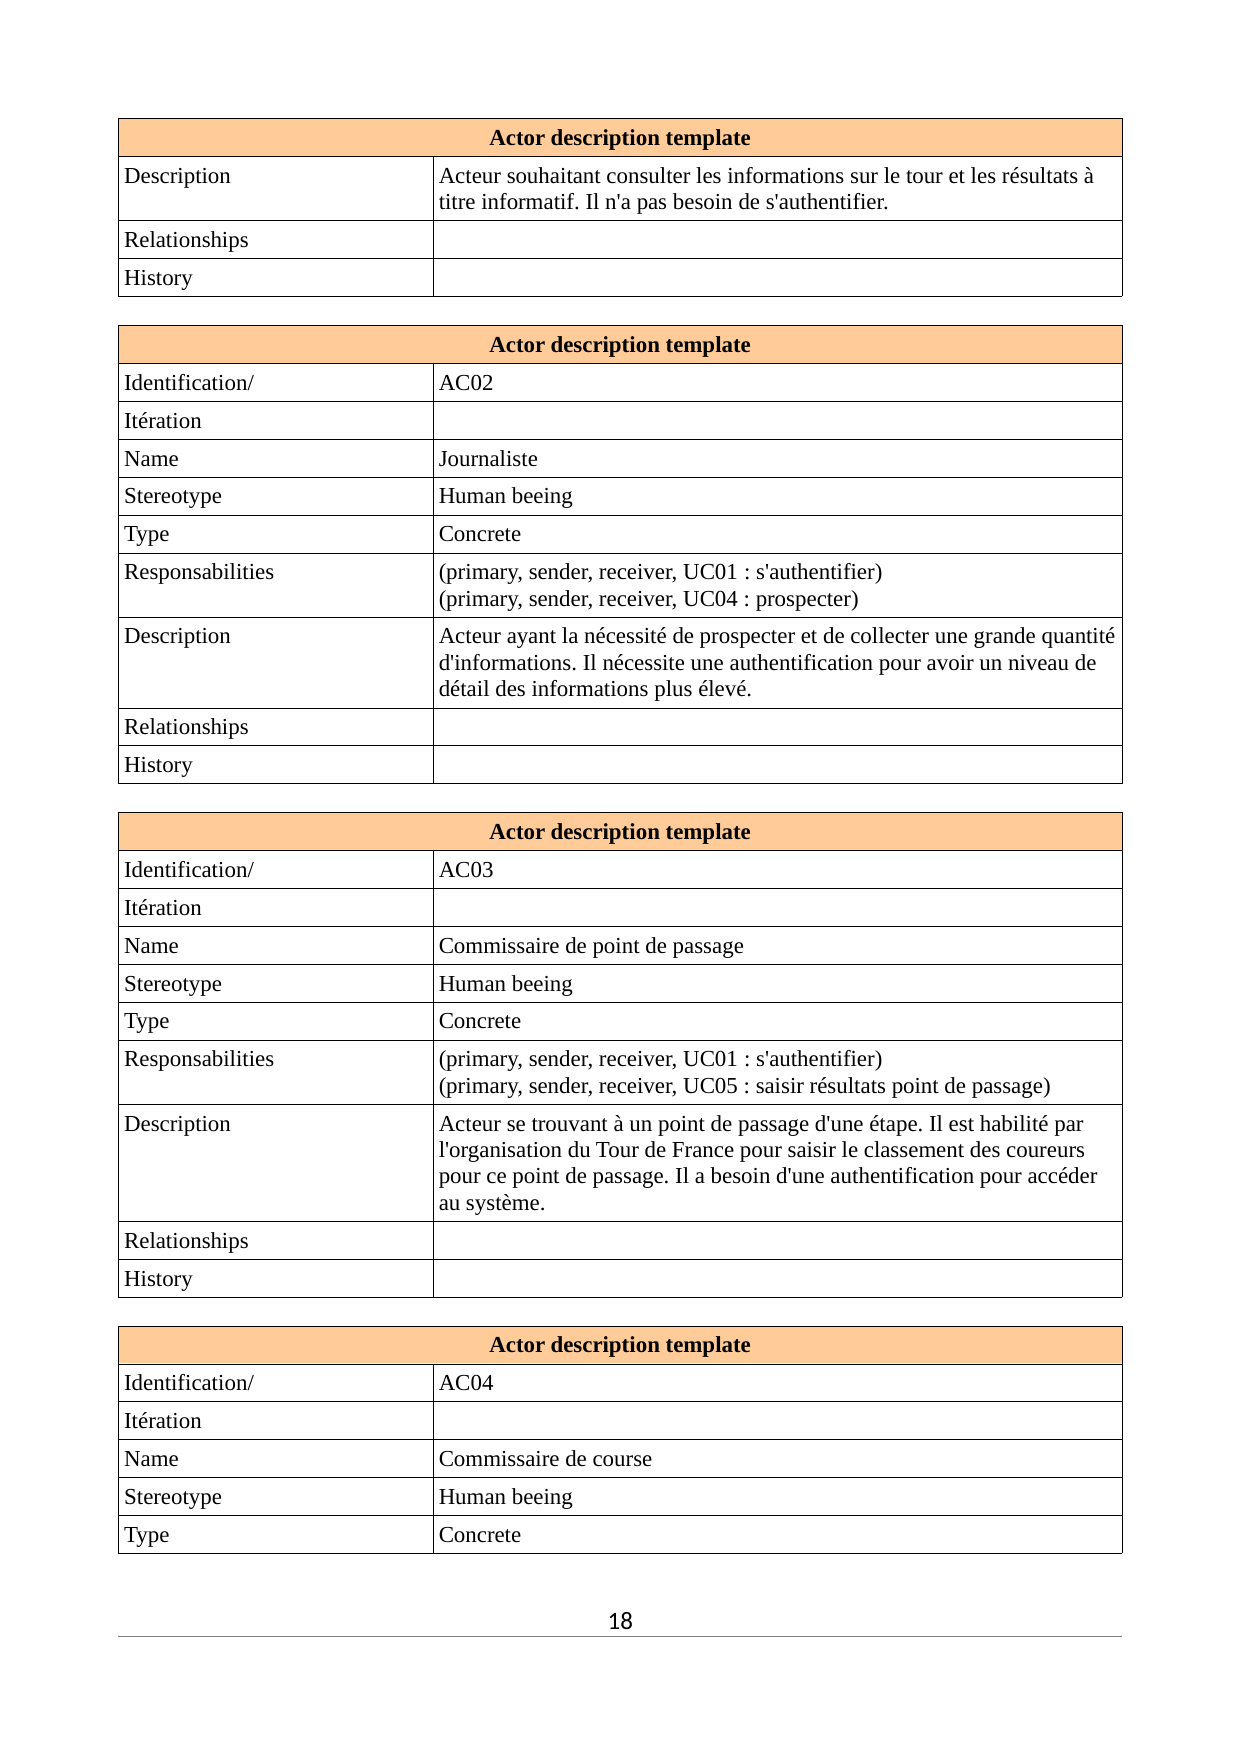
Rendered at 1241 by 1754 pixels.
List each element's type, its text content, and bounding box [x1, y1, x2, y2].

table_cell [434, 1260, 1122, 1297]
table_cell History [119, 259, 433, 296]
table_cell [434, 1222, 1122, 1259]
table_cell Responsabilities [119, 1041, 433, 1104]
table_cell History [119, 746, 433, 783]
table_cell Identification/ [119, 364, 433, 401]
table_cell [434, 889, 1122, 926]
table_cell Relationships [119, 1222, 433, 1259]
table_cell Identification/ [119, 851, 433, 888]
table_cell Type [119, 1516, 433, 1553]
table_cell (primary, sender, receiver, UC01 : s'authentifier) (primary, sender, receiver, UC05 : saisir résultats point de passage) [434, 1041, 1122, 1104]
table_cell Description [119, 157, 433, 220]
table_cell AC02 [434, 364, 1122, 401]
table_cell History [119, 1260, 433, 1297]
table_header Actor description template [119, 813, 1122, 850]
table_cell Name [119, 1440, 433, 1477]
table_cell Acteur souhaitant consulter les informations sur le tour et les résultats à titre informatif. Il n'a pas besoin de s'authentifier. [434, 157, 1122, 220]
table_cell Type [119, 1003, 433, 1039]
table_cell Description [119, 1105, 433, 1221]
table_header Actor description template [119, 1327, 1122, 1363]
table_cell Stereotype [119, 965, 433, 1002]
table_cell Commissaire de point de passage [434, 927, 1122, 964]
table_cell Commissaire de course [434, 1440, 1122, 1477]
table_cell Concrete [434, 1516, 1122, 1553]
table_cell Stereotype [119, 478, 433, 514]
table_cell AC04 [434, 1365, 1122, 1401]
table_cell [434, 402, 1122, 439]
table_cell AC03 [434, 851, 1122, 888]
table_cell Responsabilities [119, 554, 433, 617]
table_cell Itération [119, 1402, 433, 1439]
table_cell [434, 259, 1122, 296]
table_cell Name [119, 927, 433, 964]
table_cell Identification/ [119, 1365, 433, 1401]
table_cell Acteur ayant la nécessité de prospecter et de collecter une grande quantité d'informations. Il nécessite une authentification pour avoir un niveau de détail des informations plus élevé. [434, 618, 1122, 707]
table_cell Description [119, 618, 433, 707]
table_cell Type [119, 516, 433, 552]
table_cell Human beeing [434, 965, 1122, 1002]
table_cell Journaliste [434, 440, 1122, 477]
table_cell Acteur se trouvant à un point de passage d'une étape. Il est habilité par l'organisation du Tour de France pour saisir le classement des coureurs pour ce point de passage. Il a besoin d'une authentification pour accéder au système. [434, 1105, 1122, 1221]
table_cell Human beeing [434, 1478, 1122, 1515]
table_header Actor description template [119, 119, 1122, 156]
table_cell Relationships [119, 709, 433, 745]
table_cell [434, 709, 1122, 745]
table_cell Concrete [434, 516, 1122, 552]
table_cell Relationships [119, 221, 433, 258]
table_cell Stereotype [119, 1478, 433, 1515]
table_cell [434, 1402, 1122, 1439]
table_cell Name [119, 440, 433, 477]
table_cell (primary, sender, receiver, UC01 : s'authentifier) (primary, sender, receiver, UC04 : prospecter) [434, 554, 1122, 617]
table_cell Itération [119, 889, 433, 926]
table_cell Concrete [434, 1003, 1122, 1039]
table_cell Human beeing [434, 478, 1122, 514]
table_cell [434, 221, 1122, 258]
table_cell [434, 746, 1122, 783]
table_cell Itération [119, 402, 433, 439]
table_header Actor description template [119, 326, 1122, 363]
